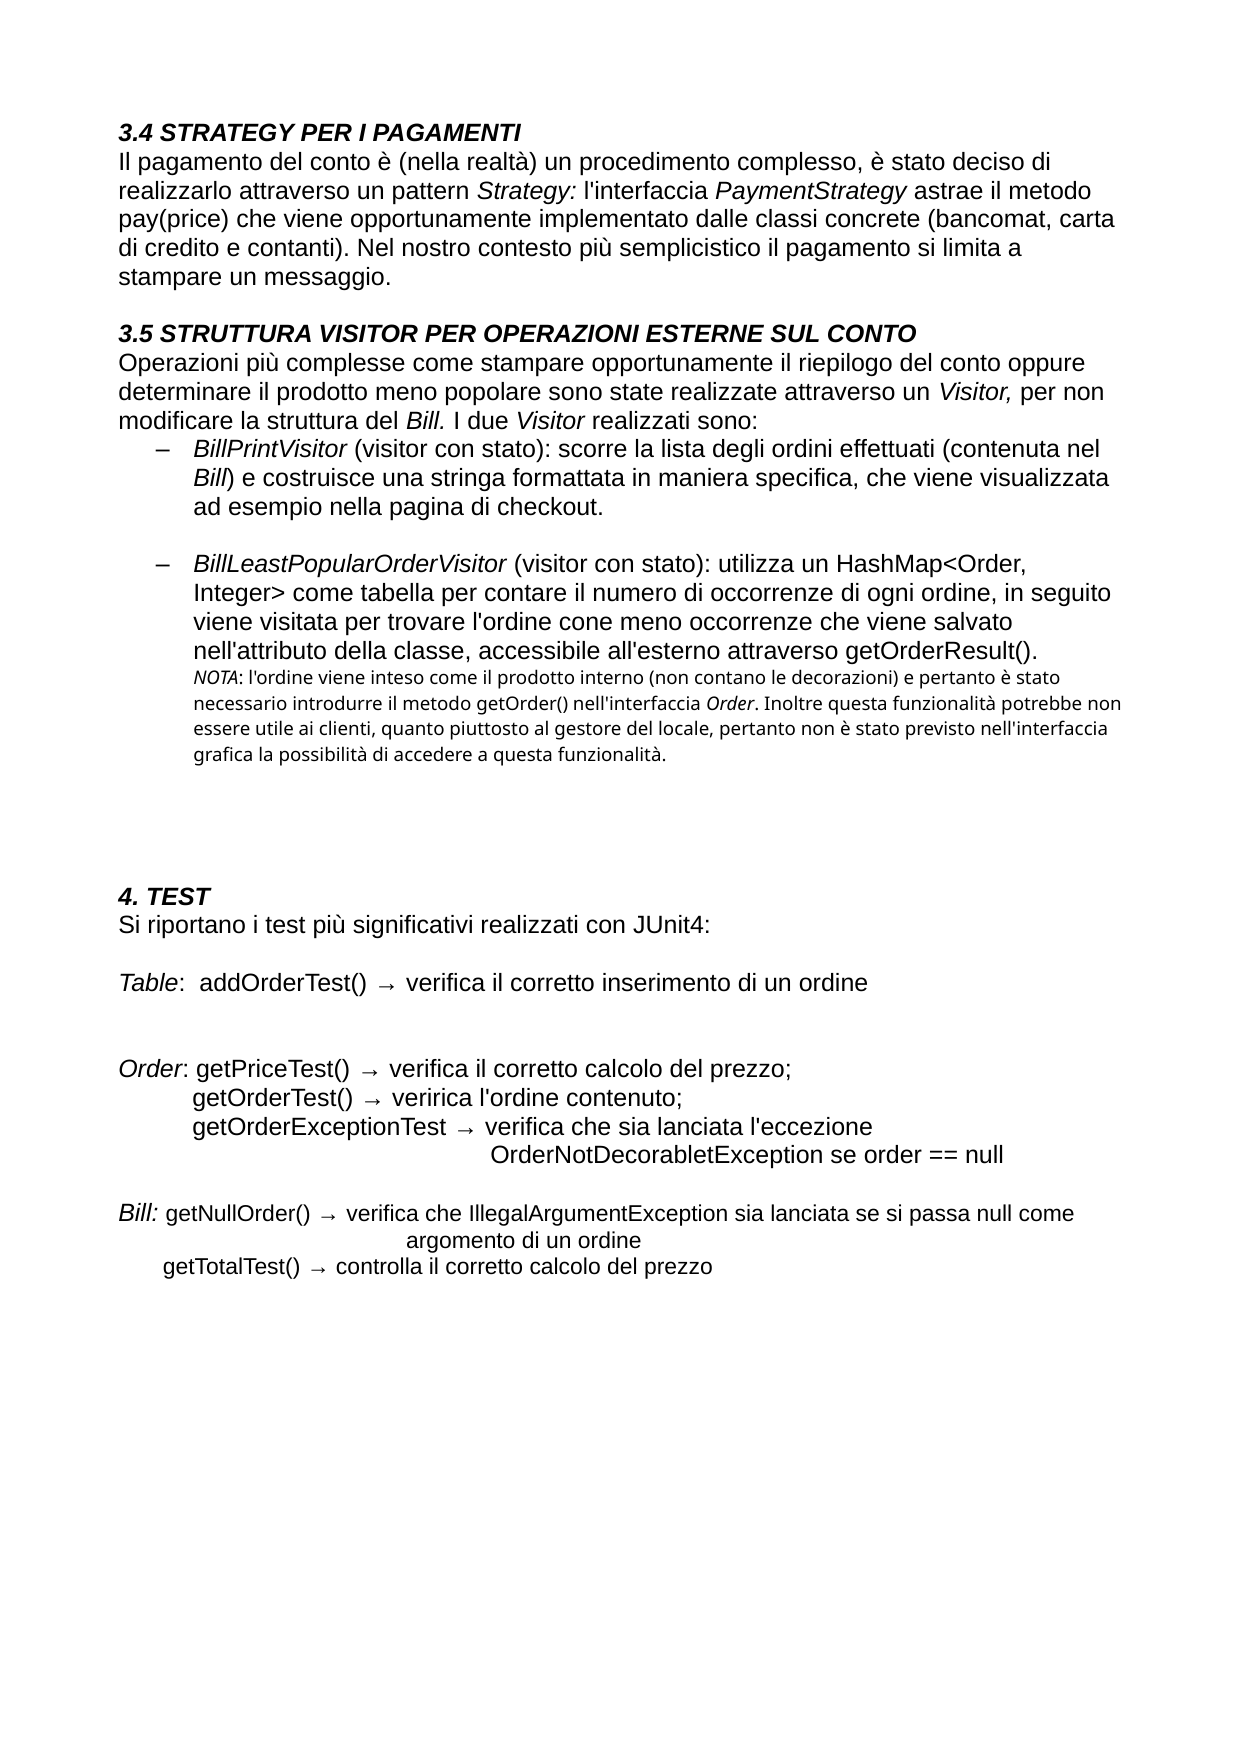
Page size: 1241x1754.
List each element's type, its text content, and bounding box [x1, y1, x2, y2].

text 4. TEST [118, 882, 1122, 910]
text Bill: getNullOrder() → verifica che IllegalArgumentException sia lanciata se si passa null come argomento di un ordine [118, 1198, 1122, 1253]
list NOTA: l'ordine viene inteso come il prodotto interno (non contano le decorazioni) e pertanto è stato necessario introdurre il metodo getOrder() nell'interfaccia Order. Inoltre questa funzionalità potrebbe non essere utile ai clienti, quanto piuttosto al gestore del locale, pertanto non è stato previsto nell'interfaccia grafica la possibilità di accedere a questa funzionalità. [156, 664, 1122, 767]
text Si riportano i test più significativi realizzati con JUnit4: [118, 910, 1122, 939]
text 3.4 STRATEGY PER I PAGAMENTI [118, 118, 1122, 147]
text Table: addOrderTest() → verifica il corretto inserimento di un ordine [118, 968, 1122, 997]
text getOrderExceptionTest → verifica che sia lanciata l'eccezione OrderNotDecorabletException se order == null [118, 1112, 1122, 1169]
text Operazioni più complesse come stampare opportunamente il riepilogo del conto oppure determinare il prodotto meno popolare sono state realizzate attraverso un Visitor, per non modificare la struttura del Bill. I due Visitor realizzati sono: [118, 348, 1122, 434]
text Order: getPriceTest() → verifica il corretto calcolo del prezzo; [118, 1054, 1122, 1083]
text 3.5 STRUTTURA VISITOR PER OPERAZIONI ESTERNE SUL CONTO [118, 319, 1122, 348]
text Il pagamento del conto è (nella realtà) un procedimento complesso, è stato deciso di realizzarlo attraverso un pattern Strategy: l'interfaccia PaymentStrategy astrae il metodo pay(price) che viene opportunamente implementato dalle classi concrete (bancomat, carta di credito e contanti). Nel nostro contesto più semplicistico il pagamento si limita a stampare un messaggio. [118, 147, 1122, 291]
text getOrderTest() → veririca l'ordine contenuto; [118, 1083, 1122, 1112]
list BillLeastPopularOrderVisitor (visitor con stato): utilizza un HashMap<Order, Integer> come tabella per contare il numero di occorrenze di ogni ordine, in seguito viene visitata per trovare l'ordine cone meno occorrenze che viene salvato nell'attributo della classe, accessibile all'esterno attraverso getOrderResult(). [156, 549, 1122, 664]
text getTotalTest() → controlla il corretto calcolo del prezzo [118, 1253, 1122, 1279]
list BillPrintVisitor (visitor con stato): scorre la lista degli ordini effettuati (contenuta nel Bill) e costruisce una stringa formattata in maniera specifica, che viene visualizzata ad esempio nella pagina di checkout. [156, 434, 1122, 521]
